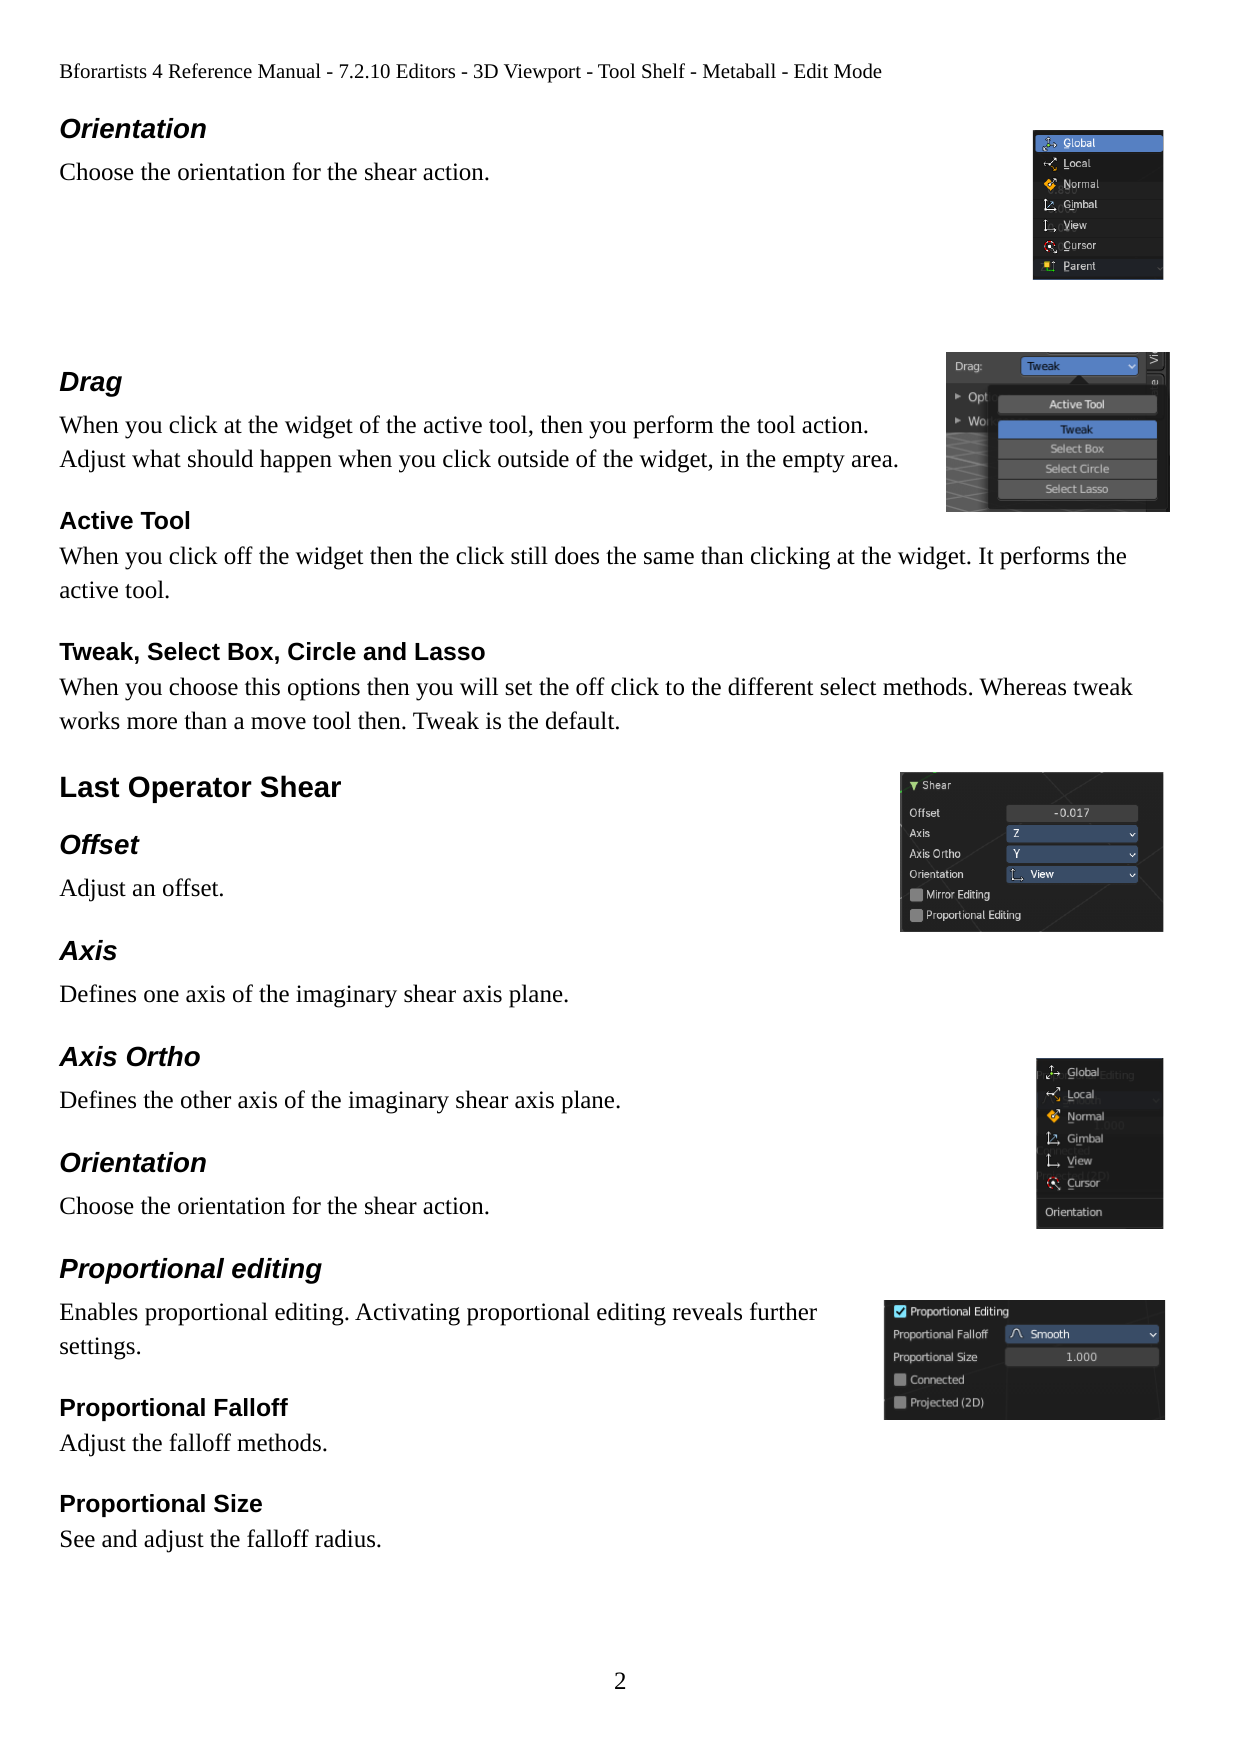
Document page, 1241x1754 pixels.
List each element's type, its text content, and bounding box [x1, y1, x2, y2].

text When you click off the widget then the click still does the same than clicking at the widget. It performs the active tool. [59, 541, 1181, 604]
subtitle [1170, 366, 1181, 398]
subtitle Axis Ortho [59, 1041, 1181, 1072]
text [1164, 873, 1181, 902]
picture [900, 772, 1164, 932]
text Enables proportional editing. Activating proportional editing reveals further settings. [59, 1297, 1181, 1360]
text Adjust the falloff methods. [59, 1428, 1181, 1456]
subtitle Active Tool [59, 506, 1181, 535]
text Defines one axis of the imaginary shear axis plane. [59, 979, 1181, 1008]
subtitle Last Operator Shear [59, 770, 1181, 804]
subtitle Proportional editing [59, 1252, 1181, 1284]
text When you choose this options then you will set the off click to the different select methods. Whereas tweak works more than a move tool then. Tweak is the default. [59, 672, 1181, 735]
subtitle Proportional Size [59, 1489, 1181, 1518]
subtitle [1164, 829, 1181, 861]
text When you click at the widget of the active tool, then you perform the tool action. Adjust what should happen when you click outside of the widget, in the empty area. [59, 410, 946, 473]
text Choose the orientation for the shear action. [59, 1191, 1036, 1219]
subtitle Tweak, Select Box, Circle and Lasso [59, 637, 1181, 666]
picture [1032, 130, 1164, 280]
subtitle Orientation [59, 113, 1181, 144]
subtitle Axis [59, 934, 1181, 966]
picture [1036, 1058, 1164, 1229]
picture [883, 1300, 1166, 1420]
text Defines the other axis of the imaginary shear axis plane. [59, 1085, 1036, 1114]
text See and adjust the falloff radius. [59, 1524, 1181, 1553]
subtitle Proportional Falloff [59, 1393, 1181, 1421]
subtitle [1164, 1146, 1181, 1178]
picture [946, 352, 1170, 512]
text Adjust an offset. [59, 873, 900, 902]
subtitle Orientation [59, 1146, 1036, 1178]
subtitle Offset [59, 829, 900, 861]
text Choose the orientation for the shear action. [59, 157, 1032, 186]
subtitle Drag [59, 366, 946, 398]
